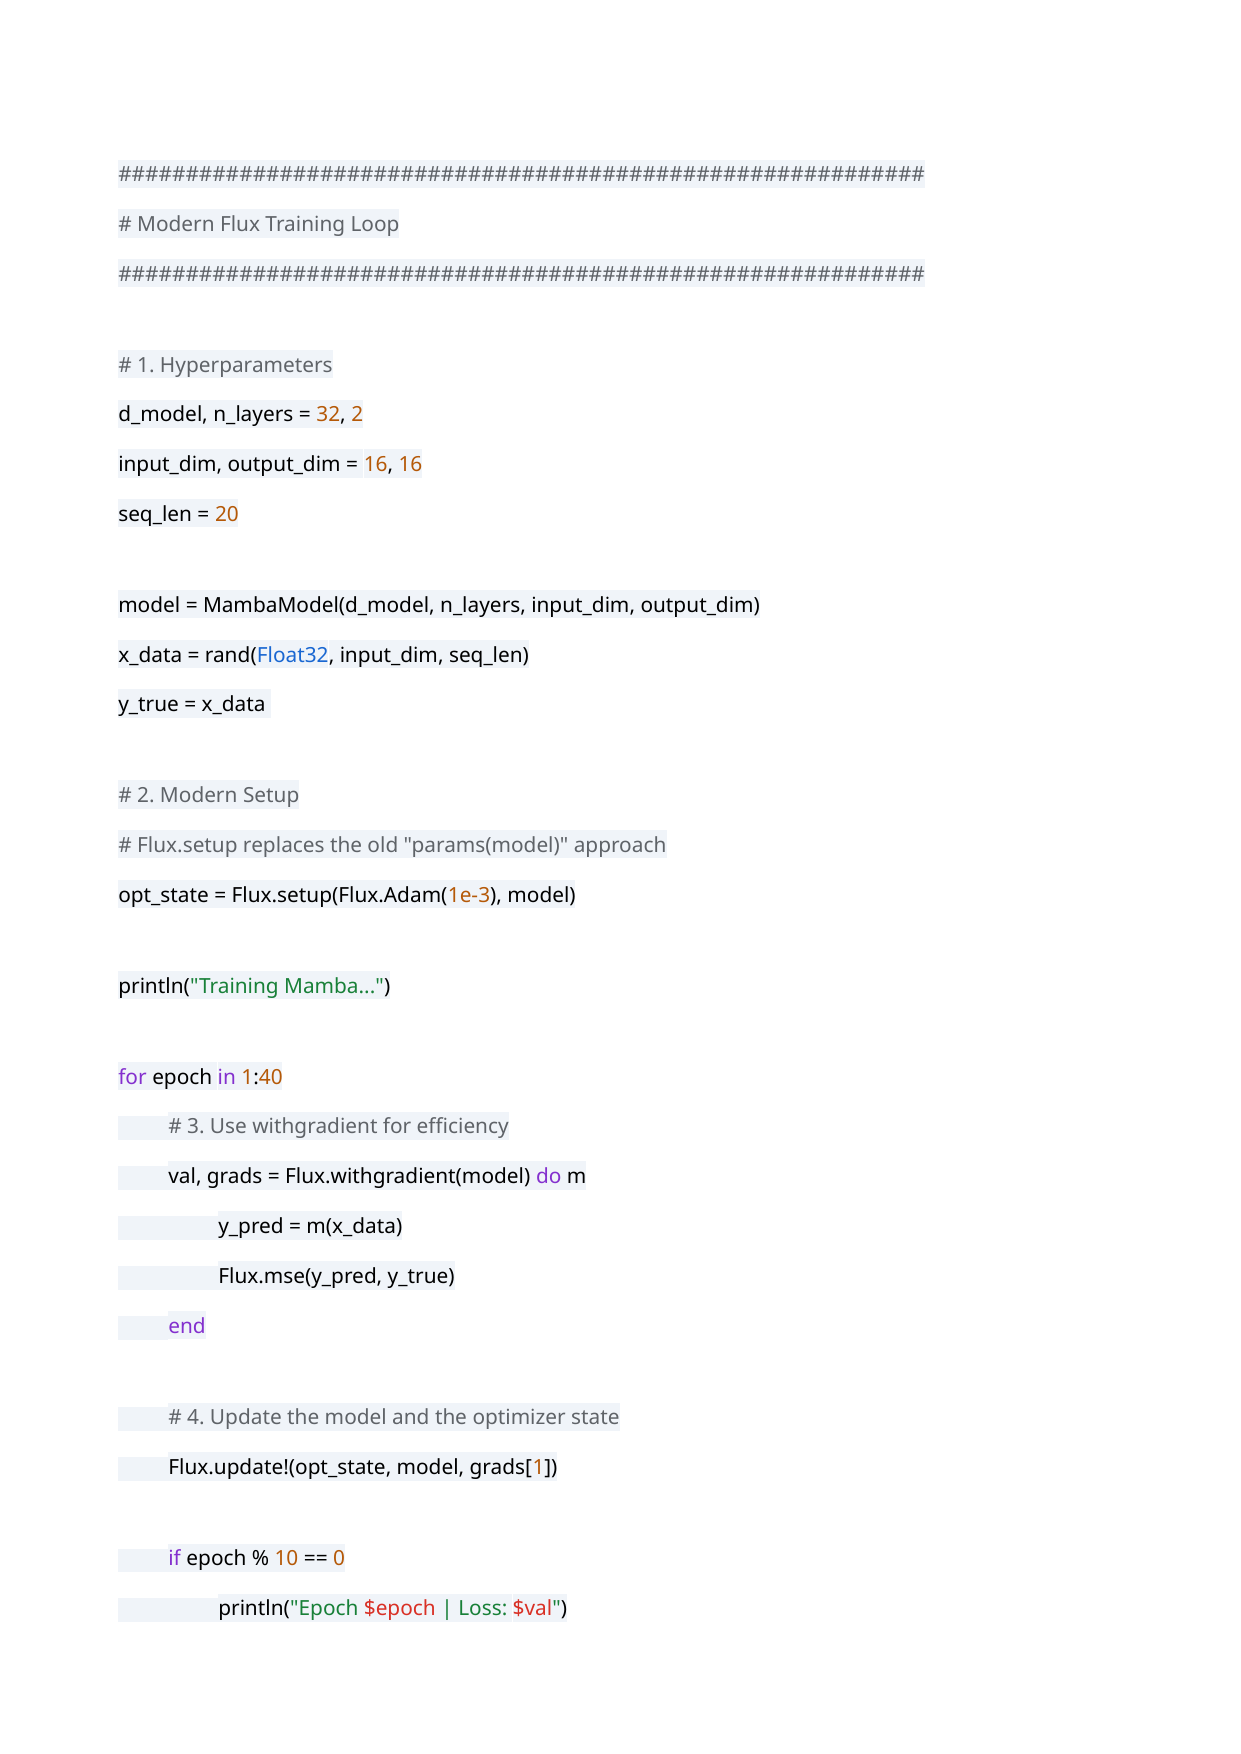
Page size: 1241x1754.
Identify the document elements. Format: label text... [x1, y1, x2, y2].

text ############################################################ [118, 259, 1122, 287]
text d_model, n_layers = 32, 2 [118, 399, 1122, 428]
text y_pred = m(x_data) [118, 1211, 1122, 1240]
text model = MambaModel(d_model, n_layers, input_dim, output_dim) [118, 590, 1122, 618]
text ############################################################ [118, 159, 1122, 188]
text for epoch in 1:40 [118, 1062, 1122, 1090]
text # 1. Hyperparameters [118, 350, 1122, 378]
text x_data = rand(Float32, input_dim, seq_len) [118, 640, 1122, 668]
text seq_len = 20 [118, 499, 1122, 527]
text if epoch % 10 == 0 [118, 1543, 1122, 1572]
text val, grads = Flux.withgradient(model) do m [118, 1161, 1122, 1190]
text input_dim, output_dim = 16, 16 [118, 449, 1122, 478]
text y_true = x_data [118, 689, 1122, 718]
text # 2. Modern Setup [118, 780, 1122, 809]
text Flux.mse(y_pred, y_true) [118, 1261, 1122, 1290]
text opt_state = Flux.setup(Flux.Adam(1e-3), model) [118, 880, 1122, 908]
text # Modern Flux Training Loop [118, 209, 1122, 238]
text end [118, 1311, 1122, 1340]
text println("Training Mamba...") [118, 971, 1122, 999]
text # 4. Update the model and the optimizer state [118, 1402, 1122, 1431]
text println("Epoch $epoch | Loss: $val") [118, 1593, 1122, 1622]
text Flux.update!(opt_state, model, grads[1]) [118, 1452, 1122, 1481]
text # Flux.setup replaces the old "params(model)" approach [118, 830, 1122, 858]
text # 3. Use withgradient for efficiency [118, 1112, 1122, 1140]
